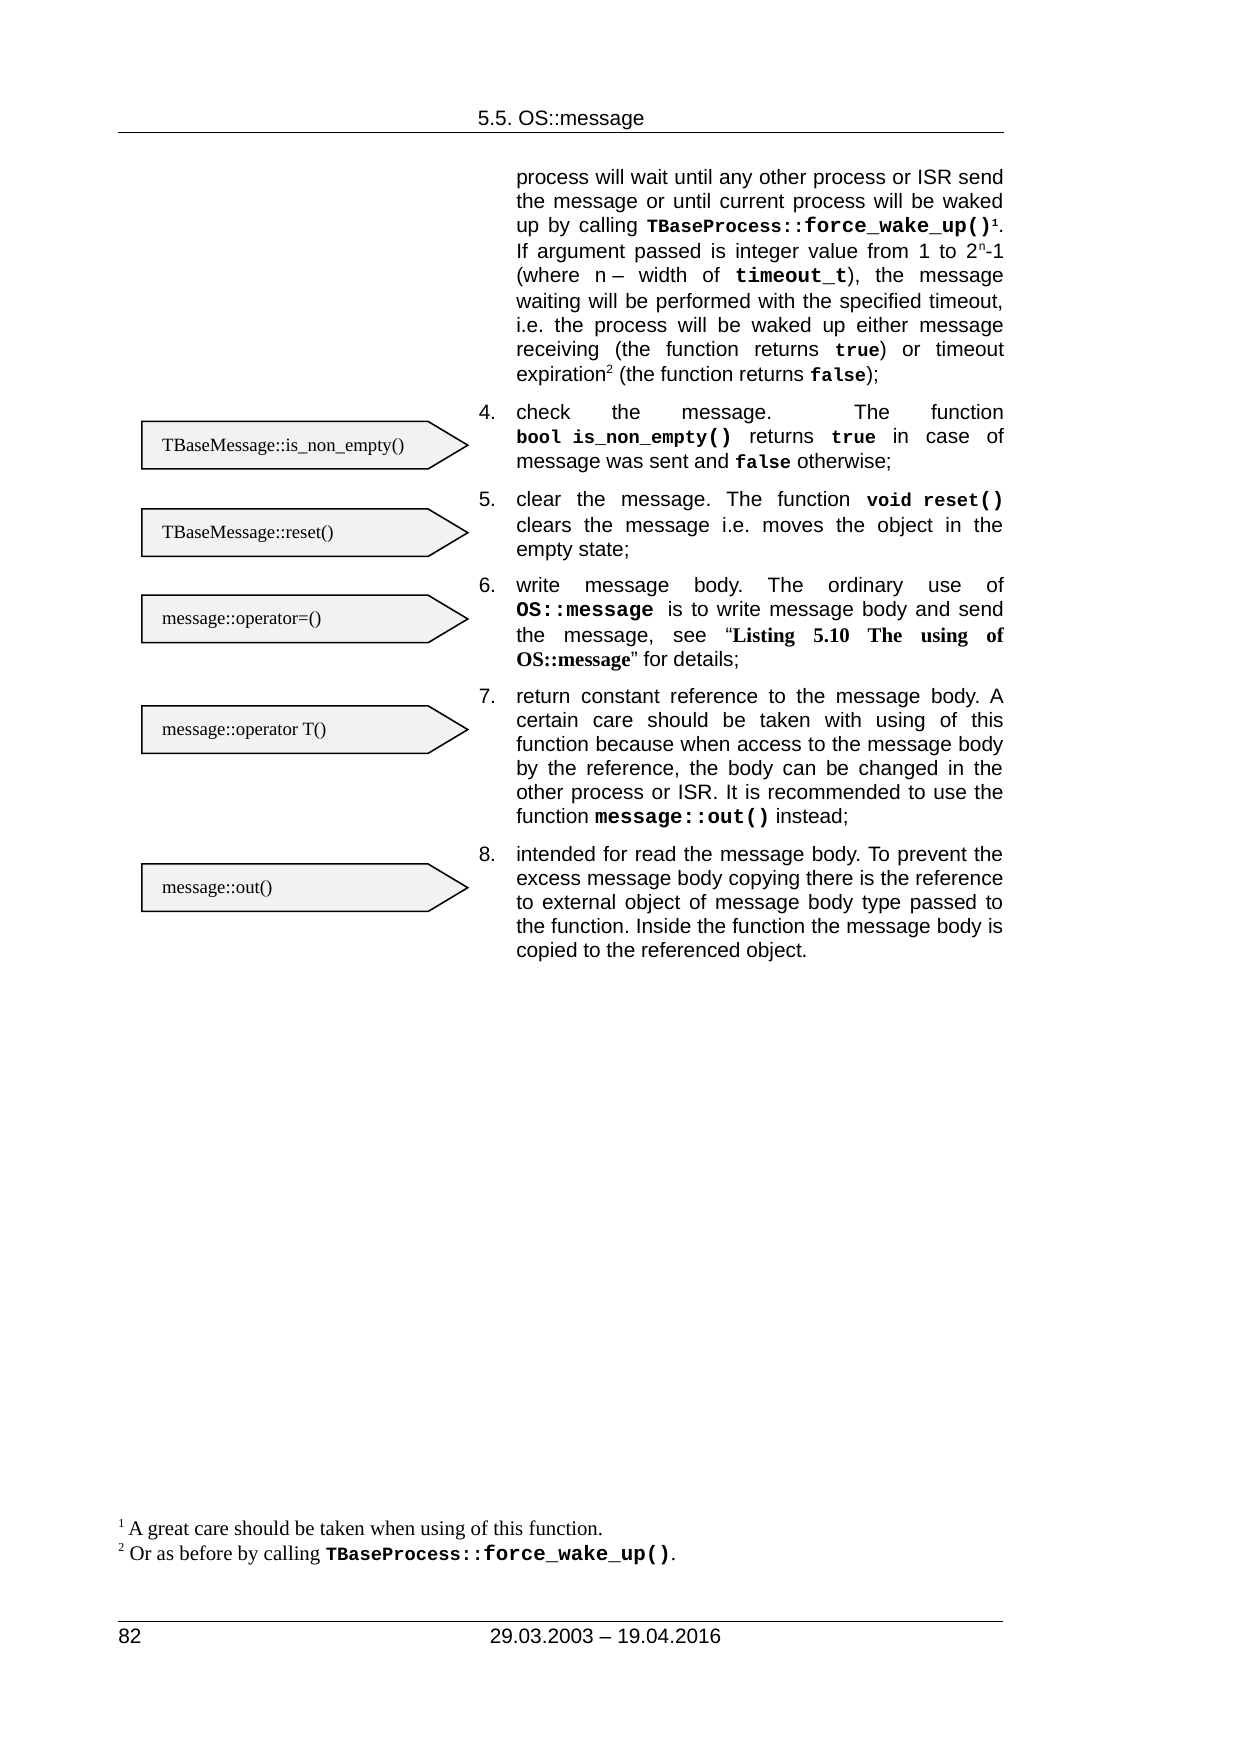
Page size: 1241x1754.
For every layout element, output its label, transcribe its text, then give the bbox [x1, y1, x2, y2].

list check the message. The function bool is_non_empty() returns true in case of message was sent and false otherwise; [478, 399, 1004, 474]
list write message body. The ordinary use of OS::message is to write message body and send the message, see “Listing 5.10 The using of OS::message” for details; [478, 573, 1004, 671]
list intended for read the message body. To prevent the excess message body copying there is the reference to external object of message body type passed to the function. Inside the function the message body is copied to the referenced object. [478, 842, 1004, 962]
list A great care should be taken when using of this function. [118, 1516, 1004, 1540]
list clear the message. The function void reset() clears the message i.e. moves the object in the empty state; [478, 487, 1004, 561]
list process will wait until any other process or ISR send the message or until current process will be waked up by calling TBaseProcess::force_wake_up(). If argument passed is integer value from 1 to 2n-1 (where n – width of timeout_t), the message waiting will be performed with the specified timeout, i.e. the process will be waked up either message receiving (the function returns true) or timeout expiration (the function returns false); [478, 165, 1004, 387]
list Or as before by calling TBaseProcess::force_wake_up(). [118, 1540, 1004, 1566]
list return constant reference to the message body. A certain care should be taken with using of this function because when access to the message body by the reference, the body can be changed in the other process or ISR. It is recommended to use the function message::out() instead; [478, 684, 1004, 829]
